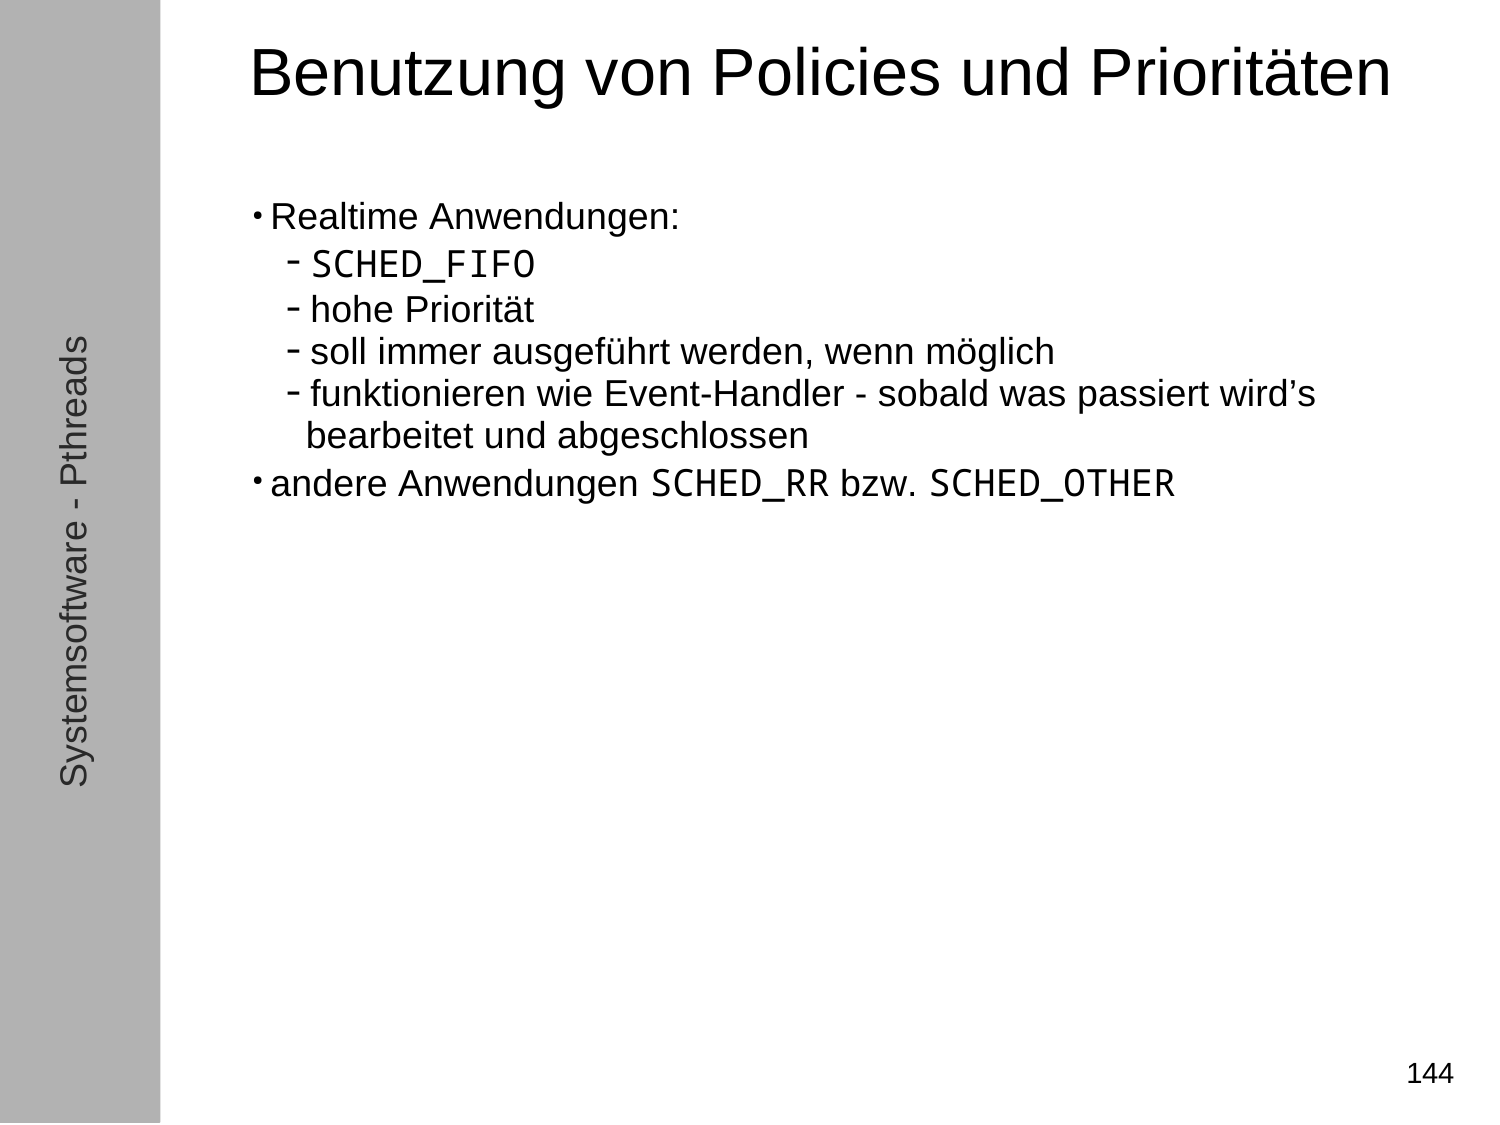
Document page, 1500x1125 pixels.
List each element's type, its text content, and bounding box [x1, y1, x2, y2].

text_box Realtime Anwendungen: SCHED_FIFO hohe Priorität soll immer ausgeführt werden, wenn möglich funktionieren wie Event-Handler - sobald was passiert wird’s bearbeitet und abgeschlossen andere Anwendungen SCHED_RR bzw. SCHED_OTHER [237, 187, 1448, 918]
text_box [0, 0, 160, 1123]
text_box Systemsoftware - Pthreads [47, 1, 121, 1124]
text_box [1406, 1057, 1472, 1106]
text_box Benutzung von Policies und Prioritäten [160, 27, 1483, 123]
